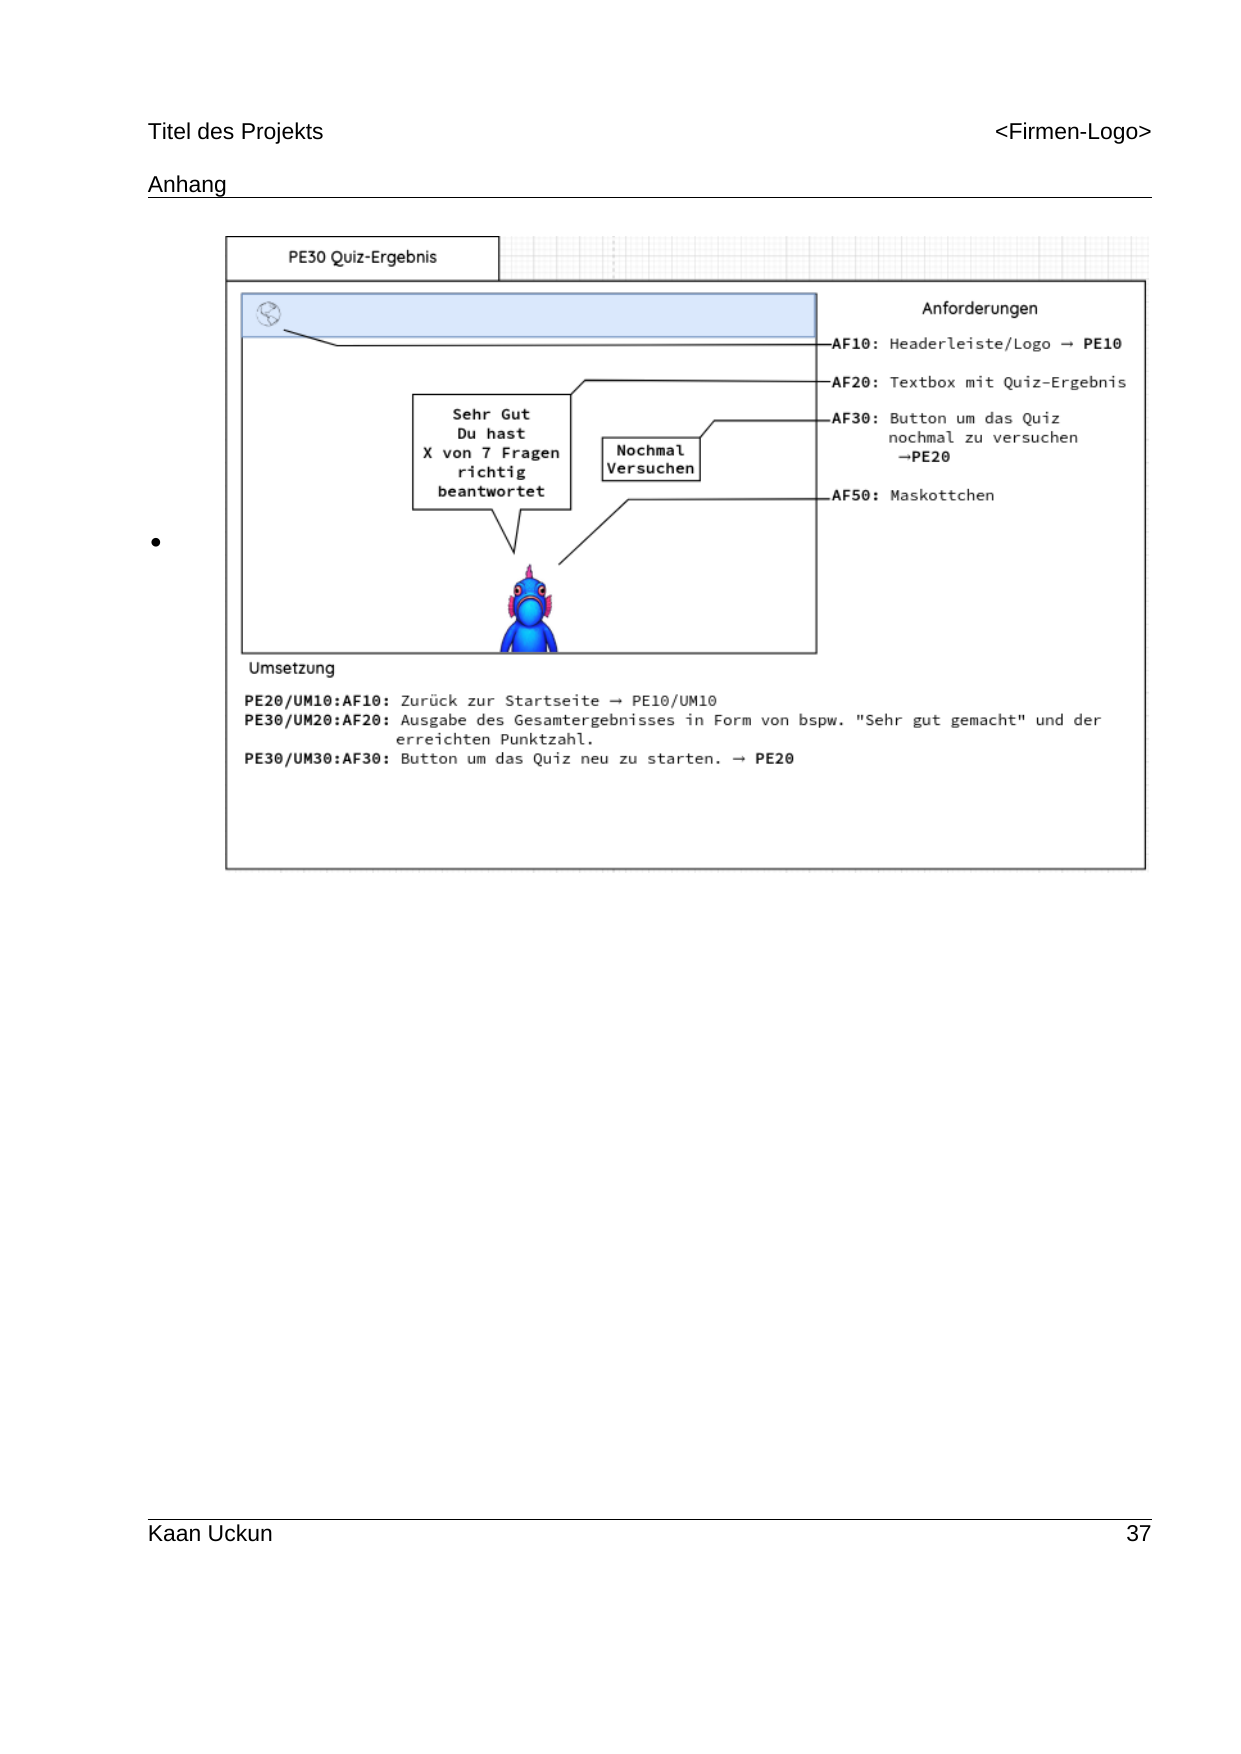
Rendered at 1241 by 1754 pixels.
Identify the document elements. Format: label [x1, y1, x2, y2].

picture [225, 236, 1150, 873]
